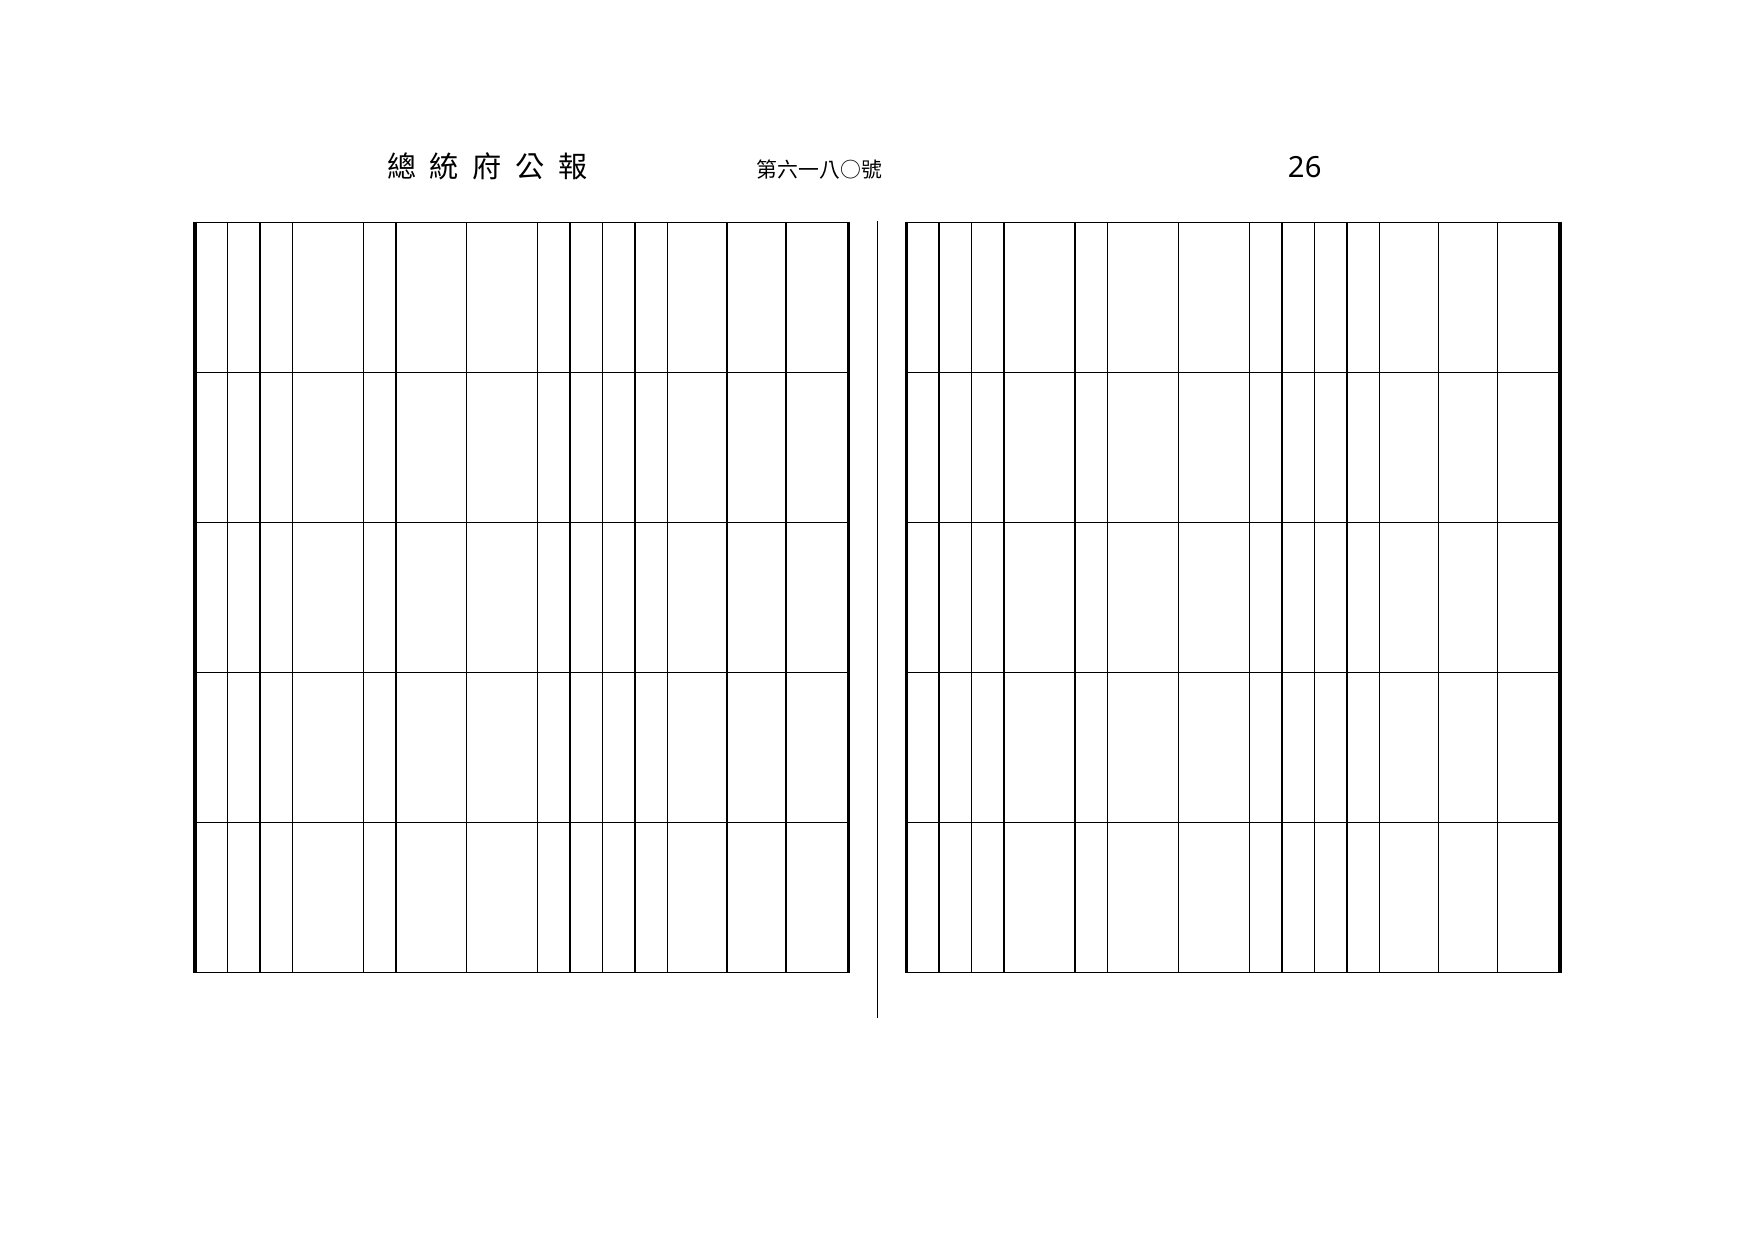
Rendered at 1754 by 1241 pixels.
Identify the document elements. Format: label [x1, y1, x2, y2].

table_cell [636, 823, 667, 972]
table_cell [1155, 373, 1178, 522]
table_cell [514, 673, 537, 822]
table_cell [1315, 523, 1346, 672]
table_cell [197, 673, 227, 822]
table_cell [197, 223, 227, 372]
table_cell [538, 823, 569, 972]
table_cell [316, 823, 339, 972]
table_cell [1348, 823, 1379, 972]
table_cell [940, 673, 971, 822]
table_cell [603, 373, 634, 522]
table_cell [397, 823, 419, 972]
table_cell [197, 823, 227, 972]
table_cell [397, 223, 419, 372]
table_cell [228, 523, 259, 672]
table_header [1409, 223, 1438, 372]
table_cell [514, 373, 537, 522]
table_cell [816, 673, 847, 822]
table_cell [571, 523, 602, 672]
table_cell [972, 823, 1003, 972]
table_cell [340, 523, 363, 672]
table_cell [728, 673, 756, 822]
table_cell [316, 373, 339, 522]
table_cell [228, 823, 259, 972]
table_cell [1498, 523, 1527, 672]
table_cell [603, 823, 634, 972]
table_cell [228, 373, 259, 522]
table_cell [636, 223, 667, 372]
table_header [940, 223, 971, 372]
table_cell [603, 673, 634, 822]
table_cell [1226, 523, 1249, 672]
table_cell [1468, 823, 1497, 972]
table_cell [728, 373, 756, 522]
table_cell [1028, 673, 1051, 822]
table_cell [1028, 373, 1051, 522]
table_cell [490, 523, 514, 672]
table_cell [1108, 823, 1131, 972]
table_cell [261, 223, 292, 372]
table_cell [1439, 373, 1468, 522]
table_cell [1076, 823, 1107, 972]
table_header [1005, 223, 1028, 372]
table_cell [787, 223, 816, 372]
table_cell [756, 223, 785, 372]
table_cell [756, 823, 785, 972]
table_cell [467, 373, 490, 522]
table_header [1155, 223, 1178, 372]
table_cell [1179, 823, 1202, 972]
table_cell [603, 223, 634, 372]
table_cell [197, 523, 227, 672]
table_cell [1315, 673, 1346, 822]
table_cell [1348, 373, 1379, 522]
table_cell [1131, 523, 1155, 672]
table_cell [603, 523, 634, 672]
table_cell [364, 373, 395, 522]
table_cell [697, 523, 726, 672]
table_header [1439, 223, 1468, 372]
table_cell [908, 523, 938, 672]
table_cell [1409, 673, 1438, 822]
table_header [1468, 223, 1497, 372]
table_cell [1250, 523, 1281, 672]
table_cell [1380, 373, 1409, 522]
table_header [1131, 223, 1155, 372]
table_cell [1409, 823, 1438, 972]
table_cell [1202, 373, 1226, 522]
table_cell [293, 673, 316, 822]
table_cell [397, 673, 419, 822]
table_cell [419, 823, 443, 972]
table_cell [1315, 373, 1346, 522]
table_cell [787, 673, 816, 822]
table_cell [467, 523, 490, 672]
table_cell [364, 673, 395, 822]
table_cell [340, 373, 363, 522]
table_cell [340, 823, 363, 972]
table_cell [1527, 523, 1558, 672]
table_cell [1380, 823, 1409, 972]
table_cell [1527, 373, 1558, 522]
table_cell [397, 373, 419, 522]
table_cell [728, 823, 756, 972]
table_cell [697, 823, 726, 972]
table_cell [756, 523, 785, 672]
table_cell [1409, 523, 1438, 672]
table_cell [228, 673, 259, 822]
table_cell [538, 673, 569, 822]
table_header [1179, 223, 1202, 372]
table_cell [636, 373, 667, 522]
table_cell [443, 373, 466, 522]
table_cell [908, 673, 938, 822]
table_cell [636, 673, 667, 822]
table_cell [697, 223, 726, 372]
table_cell [908, 373, 938, 522]
table_cell [1283, 523, 1314, 672]
table_cell [490, 673, 514, 822]
table_cell [787, 523, 816, 672]
table_header [972, 223, 1003, 372]
table_cell [419, 673, 443, 822]
table_cell [787, 373, 816, 522]
table_cell [1179, 673, 1202, 822]
table_cell [636, 523, 667, 672]
table_cell [571, 223, 602, 372]
table_cell [1076, 673, 1107, 822]
table_header [1498, 223, 1527, 372]
table_header [1226, 223, 1249, 372]
table_cell [1468, 373, 1497, 522]
table_cell [668, 823, 697, 972]
table_cell [571, 673, 602, 822]
table_header [1315, 223, 1346, 372]
table_cell [1527, 673, 1558, 822]
table_cell [316, 223, 339, 372]
table_cell [1226, 673, 1249, 822]
table_cell [1498, 823, 1527, 972]
table_cell [261, 673, 292, 822]
table_header [1076, 223, 1107, 372]
table_cell [1498, 373, 1527, 522]
table_cell [1380, 523, 1409, 672]
table_cell [228, 223, 259, 372]
table_cell [1131, 823, 1155, 972]
table_cell [1468, 523, 1497, 672]
table_cell [1409, 373, 1438, 522]
table_cell [467, 823, 490, 972]
table_cell [756, 673, 785, 822]
table_cell [397, 523, 419, 672]
table_cell [293, 823, 316, 972]
table_cell [571, 823, 602, 972]
table_cell [1498, 673, 1527, 822]
table_cell [728, 223, 756, 372]
table_cell [261, 523, 292, 672]
table_cell [756, 373, 785, 522]
table_cell [668, 223, 697, 372]
table_cell [364, 523, 395, 672]
table_cell [697, 373, 726, 522]
table_cell [1348, 523, 1379, 672]
table_cell [787, 823, 816, 972]
table_cell [1005, 373, 1028, 522]
table_cell [908, 823, 938, 972]
table_cell [1250, 673, 1281, 822]
table_cell [1076, 523, 1107, 672]
table_cell [1283, 673, 1314, 822]
table_cell [514, 523, 537, 672]
table_cell [293, 523, 316, 672]
table_cell [1051, 523, 1074, 672]
table_cell [443, 223, 466, 372]
table_cell [1005, 673, 1028, 822]
table_cell [1250, 823, 1281, 972]
table_cell [1108, 523, 1131, 672]
table_cell [467, 673, 490, 822]
table_cell [972, 523, 1003, 672]
table_cell [816, 373, 847, 522]
table_cell [668, 373, 697, 522]
table_cell [443, 523, 466, 672]
table_cell [1131, 373, 1155, 522]
table_cell [1131, 673, 1155, 822]
table_cell [1202, 673, 1226, 822]
table_cell [538, 523, 569, 672]
table_cell [816, 823, 847, 972]
table_cell [1179, 373, 1202, 522]
table_cell [490, 223, 514, 372]
table_cell [261, 823, 292, 972]
table_cell [1076, 373, 1107, 522]
table_cell [1155, 823, 1178, 972]
table_header [1283, 223, 1314, 372]
table_cell [293, 223, 316, 372]
table_header [1202, 223, 1226, 372]
table_cell [514, 223, 537, 372]
table_cell [419, 523, 443, 672]
table_cell [1028, 823, 1051, 972]
table_header [1527, 223, 1558, 372]
table_header [1250, 223, 1281, 372]
table_cell [1315, 823, 1346, 972]
table_header [1051, 223, 1074, 372]
table_cell [940, 373, 971, 522]
table_header [1380, 223, 1409, 372]
table_cell [197, 373, 227, 522]
table_cell [1051, 823, 1074, 972]
table_cell [1179, 523, 1202, 672]
table_cell [538, 223, 569, 372]
table_cell [1051, 673, 1074, 822]
table_cell [1380, 673, 1409, 822]
table_cell [940, 523, 971, 672]
table_cell [1108, 373, 1131, 522]
table_header [1028, 223, 1051, 372]
table_cell [490, 373, 514, 522]
table_cell [816, 523, 847, 672]
table_cell [972, 373, 1003, 522]
table_cell [1283, 373, 1314, 522]
table_cell [293, 373, 316, 522]
table_cell [1348, 673, 1379, 822]
table_cell [1028, 523, 1051, 672]
table_header [1348, 223, 1379, 372]
table_cell [1226, 373, 1249, 522]
table_cell [340, 223, 363, 372]
table_cell [419, 223, 443, 372]
table_cell [490, 823, 514, 972]
table_cell [514, 823, 537, 972]
table_cell [1202, 523, 1226, 672]
table_cell [443, 673, 466, 822]
table_cell [728, 523, 756, 672]
table_cell [668, 673, 697, 822]
table_header [1108, 223, 1131, 372]
table_cell [972, 673, 1003, 822]
table_cell [1005, 523, 1028, 672]
table_cell [668, 523, 697, 672]
table_cell [1155, 523, 1178, 672]
table_cell [443, 823, 466, 972]
table_cell [364, 223, 395, 372]
table_cell [419, 373, 443, 522]
table_cell [1226, 823, 1249, 972]
table_cell [316, 673, 339, 822]
table_cell [1468, 673, 1497, 822]
table_cell [1051, 373, 1074, 522]
table_cell [340, 673, 363, 822]
table_cell [697, 673, 726, 822]
table_cell [261, 373, 292, 522]
table_cell [571, 373, 602, 522]
table_cell [1250, 373, 1281, 522]
table_cell [316, 523, 339, 672]
table_cell [1439, 823, 1468, 972]
table_cell [1108, 673, 1131, 822]
table_cell [364, 823, 395, 972]
table_cell [1283, 823, 1314, 972]
table_cell [1005, 823, 1028, 972]
table_cell [1155, 673, 1178, 822]
table_cell [1527, 823, 1558, 972]
table_cell [1202, 823, 1226, 972]
table_cell [1439, 523, 1468, 672]
table_header [908, 223, 938, 372]
table_cell [1439, 673, 1468, 822]
table_cell [940, 823, 971, 972]
table_cell [538, 373, 569, 522]
table_cell [816, 223, 847, 372]
table_cell [467, 223, 490, 372]
